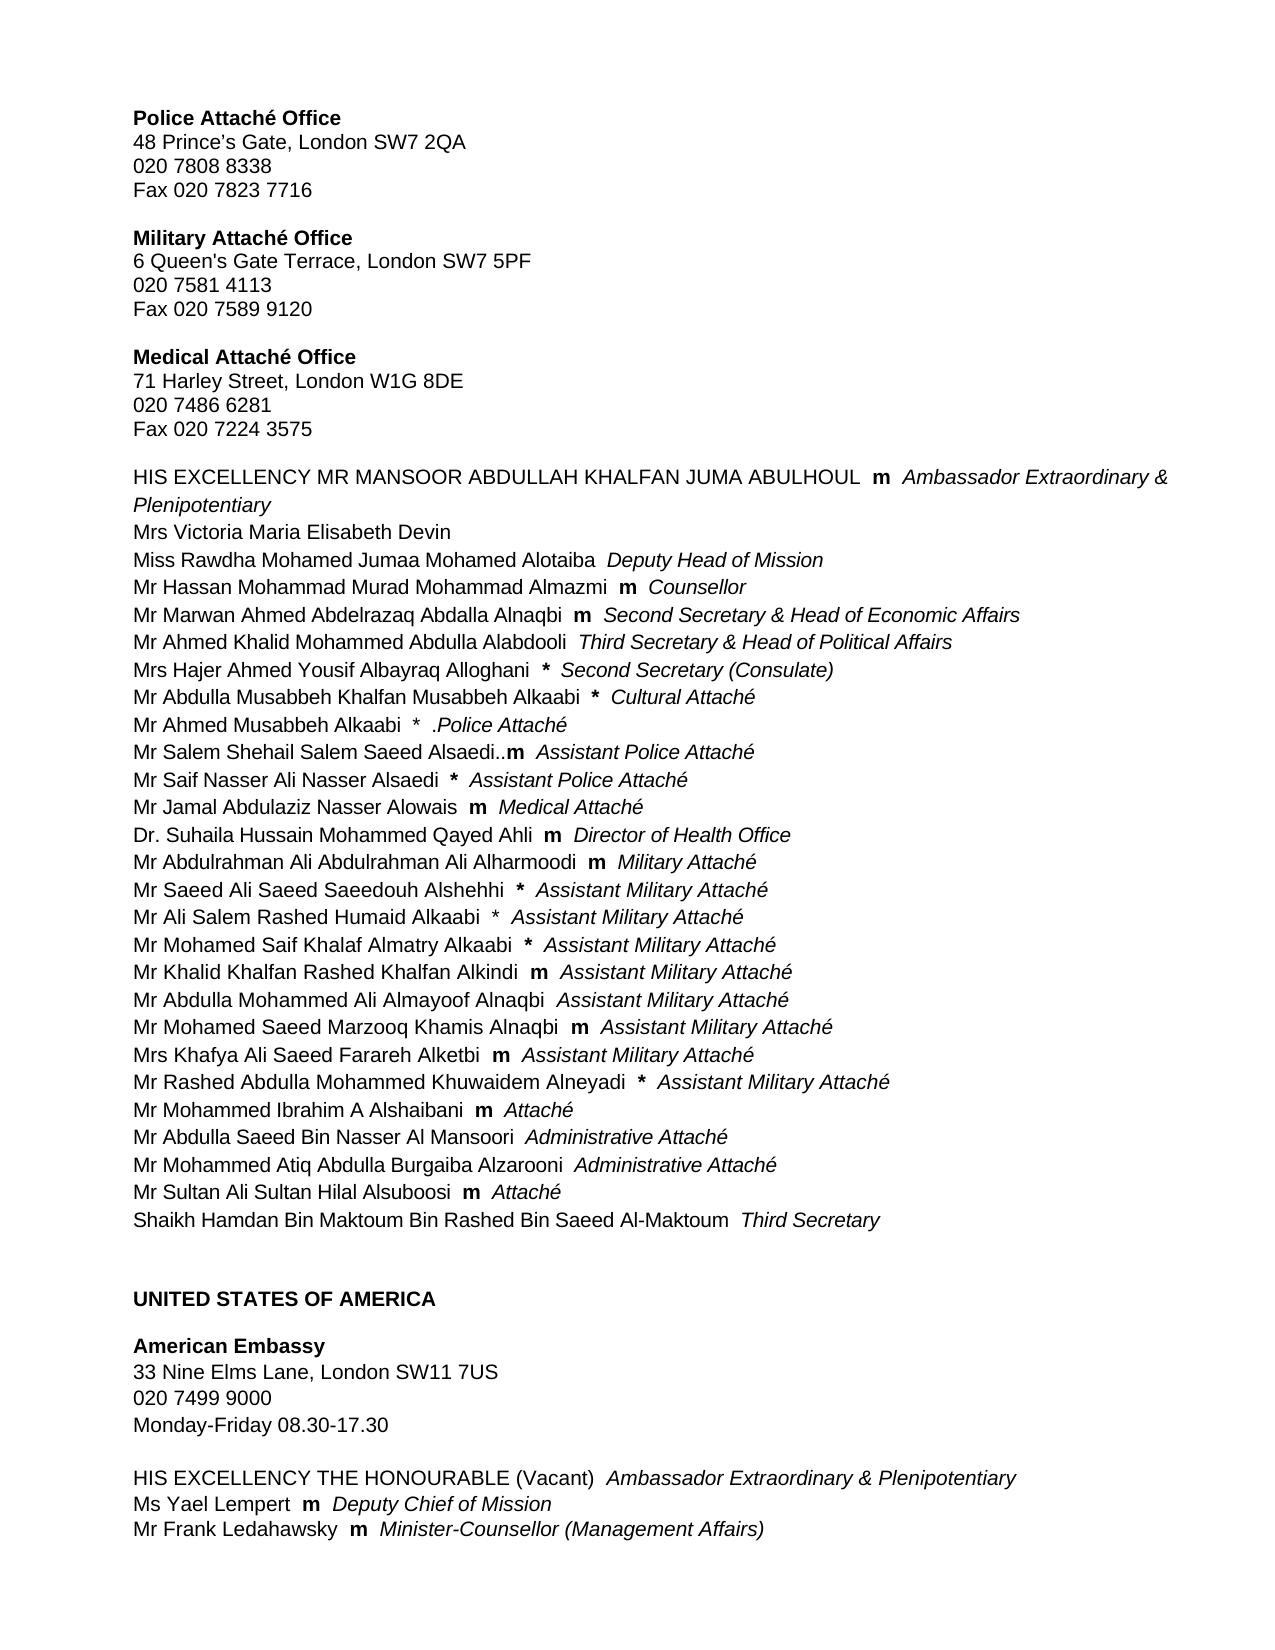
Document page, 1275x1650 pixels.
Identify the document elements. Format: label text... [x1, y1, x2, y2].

text Mr Marwan Ahmed Abdelrazaq Abdalla Alnaqbi m Second Secretary & Head of Economic Affairs [133, 602, 1181, 626]
text Mr Sultan Ali Sultan Hilal Alsuboosi m Attaché [133, 1180, 1181, 1204]
text Miss Rawdha Mohamed Jumaa Mohamed Alotaiba Deputy Head of Mission [133, 547, 1181, 571]
text Mr Mohammed Atiq Abdulla Burgaiba Alzarooni Administrative Attaché [133, 1152, 1181, 1176]
text 020 7499 9000 [133, 1386, 1181, 1410]
text 33 Nine Elms Lane, London SW11 7US [133, 1360, 1181, 1384]
text Fax 020 7589 9120 [133, 297, 1181, 321]
text Mr Ahmed Musabbeh Alkaabi * .Police Attaché [133, 712, 1181, 736]
text Ms Yael Lempert m Deputy Chief of Mission [133, 1492, 1181, 1516]
text Dr. Suhaila Hussain Mohammed Qayed Ahli m Director of Health Office [133, 822, 1181, 846]
text Mr Frank Ledahawsky m Minister-Counsellor (Management Affairs) [133, 1517, 1181, 1541]
text Military Attaché Office [133, 225, 1181, 249]
text 020 7581 4113 [133, 273, 1181, 297]
text Mr Hassan Mohammad Murad Mohammad Almazmi m Counsellor [133, 575, 1181, 599]
text Fax 020 7823 7716 [133, 177, 1181, 201]
text Mrs Khafya Ali Saeed Farareh Alketbi m Assistant Military Attaché [133, 1042, 1181, 1066]
text Mr Salem Shehail Salem Saeed Alsaedi..m Assistant Police Attaché [133, 740, 1181, 764]
text Mr Saeed Ali Saeed Saeedouh Alshehhi * Assistant Military Attaché [133, 877, 1181, 901]
text Mr Mohammed Ibrahim A Alshaibani m Attaché [133, 1097, 1181, 1121]
text Mr Abdulla Mohammed Ali Almayoof Alnaqbi Assistant Military Attaché [133, 987, 1181, 1011]
text Mr Abdulla Musabbeh Khalfan Musabbeh Alkaabi * Cultural Attaché [133, 685, 1181, 709]
text UNITED STATES OF AMERICA [133, 1286, 1181, 1310]
text Police Attaché Office [133, 106, 1181, 129]
text Mrs Victoria Maria Elisabeth Devin [133, 520, 1181, 544]
text Mr Ahmed Khalid Mohammed Abdulla Alabdooli Third Secretary & Head of Political Affairs [133, 630, 1181, 654]
text Fax 020 7224 3575 [133, 417, 1181, 441]
text Mr Rashed Abdulla Mohammed Khuwaidem Alneyadi * Assistant Military Attaché [133, 1070, 1181, 1094]
text Mr Mohamed Saif Khalaf Almatry Alkaabi * Assistant Military Attaché [133, 932, 1181, 956]
text Medical Attaché Office [133, 345, 1181, 369]
text Mr Jamal Abdulaziz Nasser Alowais m Medical Attaché [133, 795, 1181, 819]
text Shaikh Hamdan Bin Maktoum Bin Rashed Bin Saeed Al-Maktoum Third Secretary [133, 1207, 1181, 1231]
text Mr Saif Nasser Ali Nasser Alsaedi * Assistant Police Attaché [133, 767, 1181, 791]
text 71 Harley Street, London W1G 8DE [133, 369, 1181, 393]
text 48 Prince’s Gate, London SW7 2QA [133, 129, 1181, 153]
text HIS EXCELLENCY MR MANSOOR ABDULLAH KHALFAN JUMA ABULHOUL m Ambassador Extraordinary & Plenipotentiary [133, 465, 1181, 516]
text Mr Abdulrahman Ali Abdulrahman Ali Alharmoodi m Military Attaché [133, 850, 1181, 874]
text Mr Ali Salem Rashed Humaid Alkaabi * Assistant Military Attaché [133, 905, 1181, 929]
text 020 7486 6281 [133, 393, 1181, 417]
text Mr Khalid Khalfan Rashed Khalfan Alkindi m Assistant Military Attaché [133, 960, 1181, 984]
text 6 Queen's Gate Terrace, London SW7 5PF [133, 249, 1181, 273]
text Mr Mohamed Saeed Marzooq Khamis Alnaqbi m Assistant Military Attaché [133, 1015, 1181, 1039]
text Monday-Friday 08.30-17.30 [133, 1413, 1181, 1437]
text American Embassy [133, 1334, 1181, 1358]
text Mr Abdulla Saeed Bin Nasser Al Mansoori Administrative Attaché [133, 1125, 1181, 1149]
text Mrs Hajer Ahmed Yousif Albayraq Alloghani * Second Secretary (Consulate) [133, 657, 1181, 681]
text 020 7808 8338 [133, 153, 1181, 177]
text HIS EXCELLENCY THE HONOURABLE (Vacant) Ambassador Extraordinary & Plenipotentiary [133, 1465, 1181, 1489]
